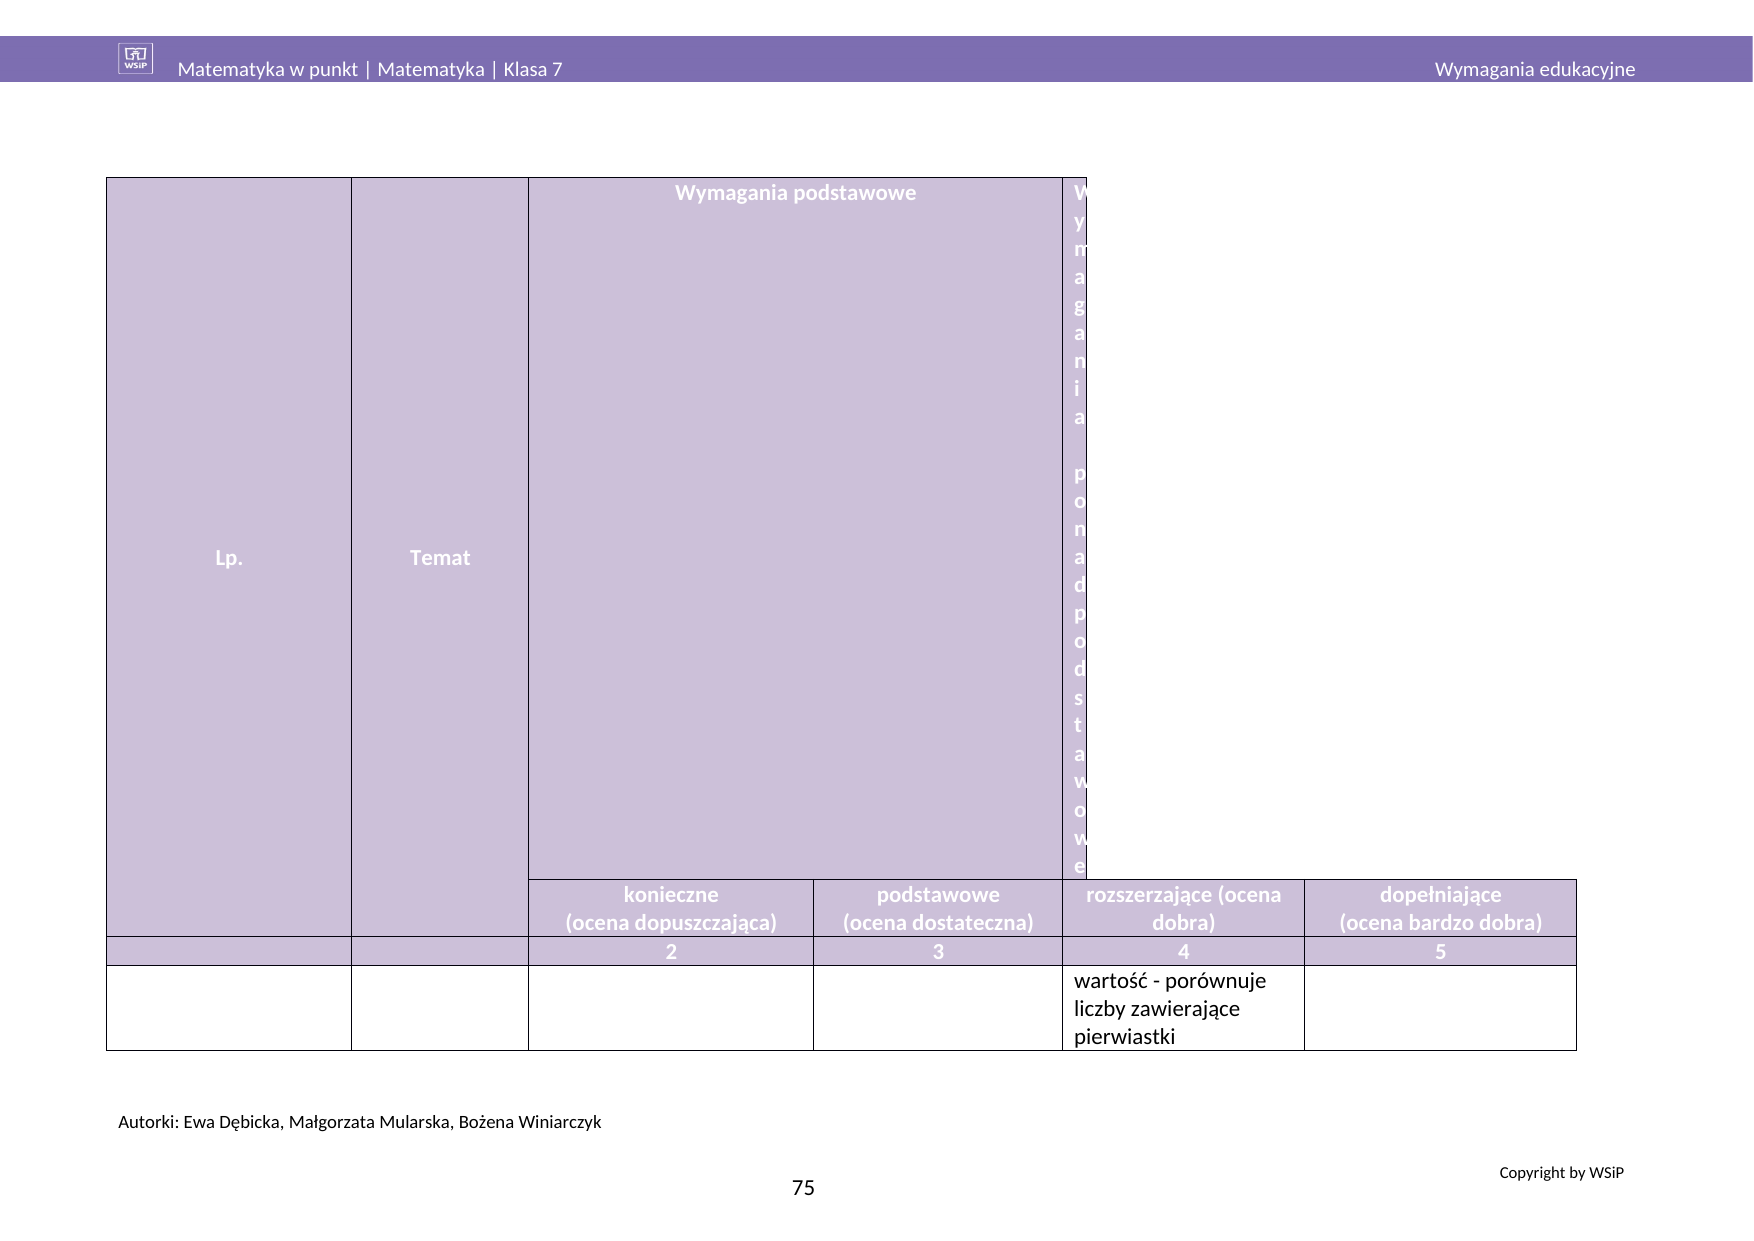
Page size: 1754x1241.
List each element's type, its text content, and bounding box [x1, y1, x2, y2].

table_cell [107, 937, 351, 965]
table_header Wymagania podstawowe [529, 178, 1062, 879]
table_cell [107, 966, 351, 1050]
table_cell [529, 966, 813, 1050]
table_cell 2 [529, 937, 813, 965]
table_cell [352, 937, 528, 965]
table_header Lp. [107, 178, 351, 936]
table_cell konieczne (ocena dopuszczająca) [529, 880, 813, 936]
table_cell [352, 966, 528, 1050]
table_cell dopełniające (ocena bardzo dobra) [1305, 880, 1576, 936]
table_cell wartość - porównuje liczby zawierające pierwiastki [1063, 966, 1304, 1050]
table_cell [1305, 966, 1576, 1050]
picture [0, 36, 1753, 82]
table_cell 3 [814, 937, 1062, 965]
table_cell rozszerzające (ocena dobra) [1063, 880, 1304, 936]
table_cell 4 [1063, 937, 1304, 965]
table_header Temat [352, 178, 528, 936]
table_cell podstawowe (ocena dostateczna) [814, 880, 1062, 936]
table_header Wymagania ponadpodstawowe [1063, 178, 1086, 879]
table_cell [814, 966, 1062, 1050]
table_cell 5 [1305, 937, 1576, 965]
